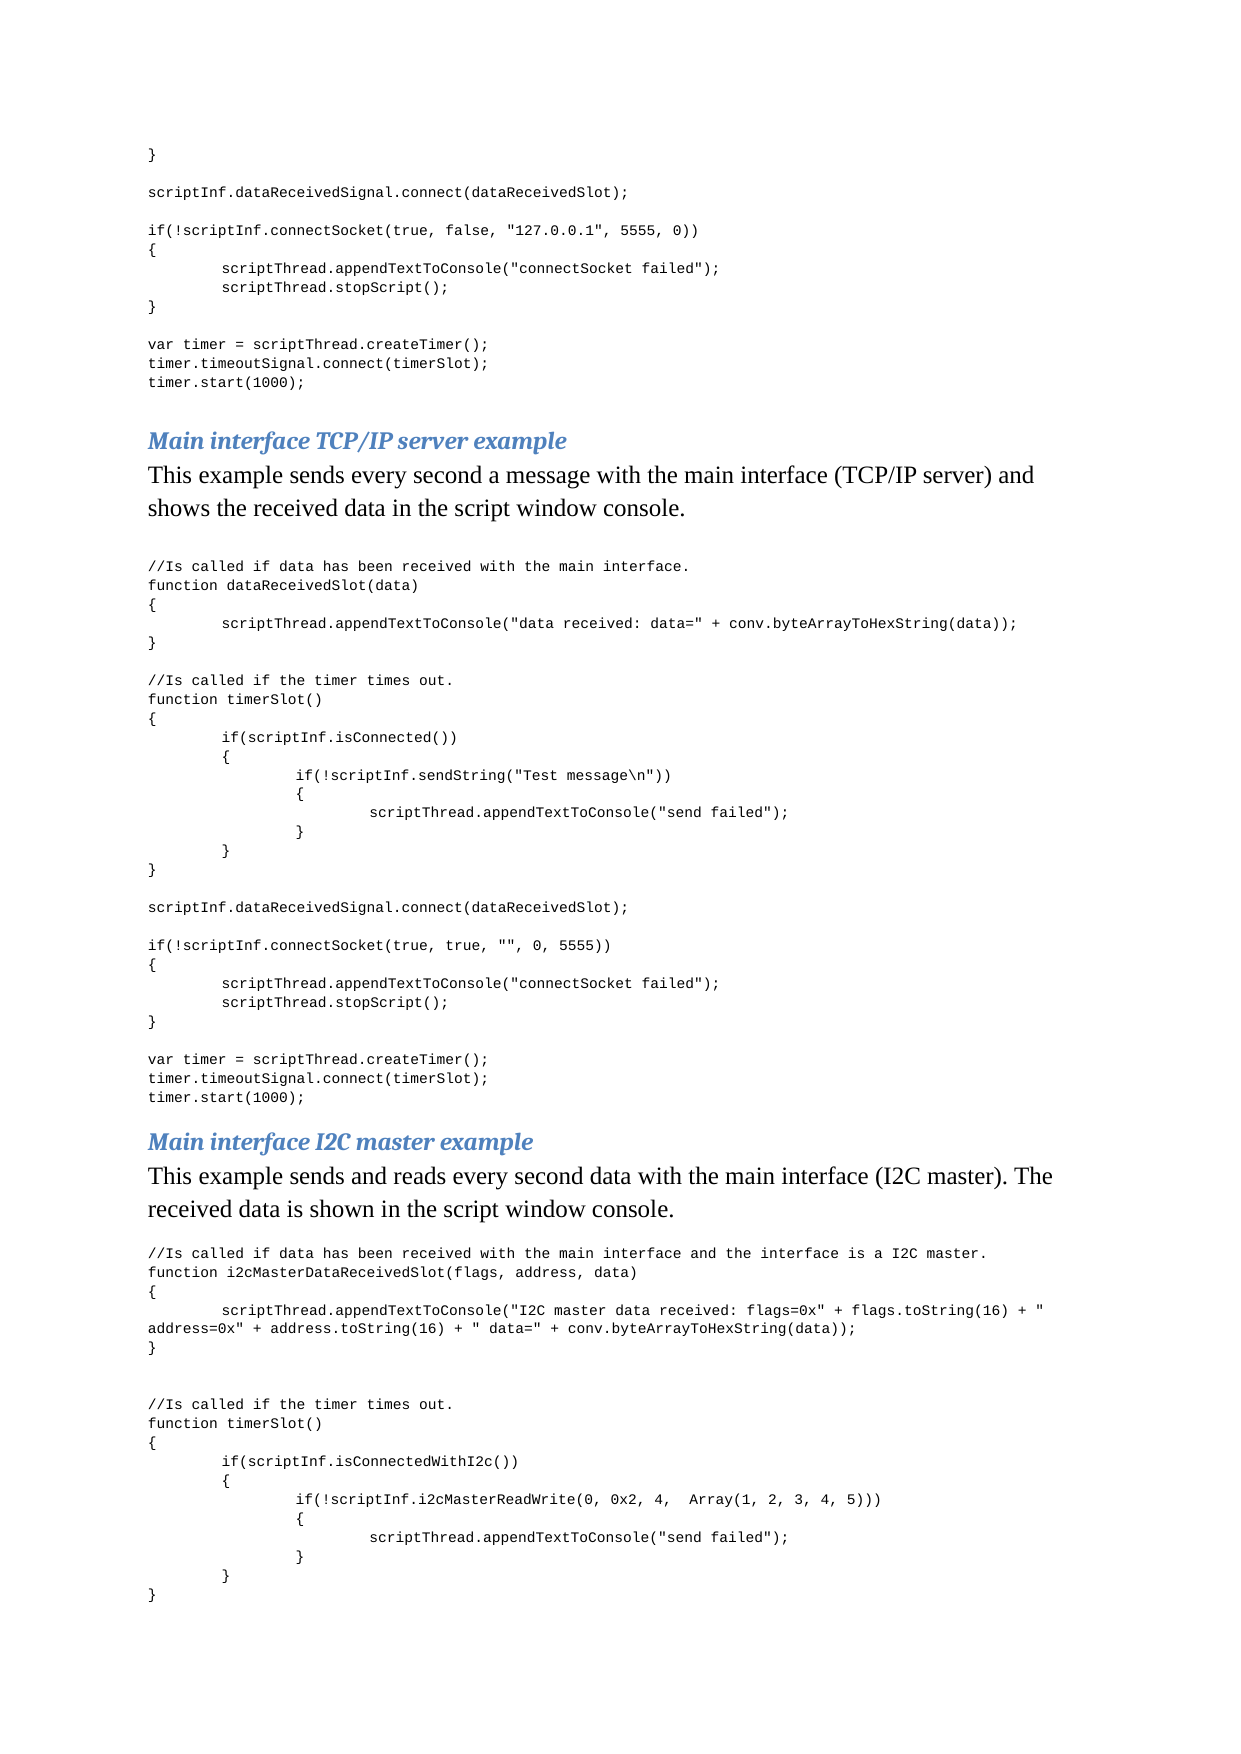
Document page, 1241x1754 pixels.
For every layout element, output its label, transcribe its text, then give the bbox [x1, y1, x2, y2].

text timer.timeoutSignal.connect(timerSlot); [148, 356, 1093, 373]
text timer.timeoutSignal.connect(timerSlot); [148, 1071, 1093, 1088]
text } [148, 843, 1093, 860]
text scriptThread.appendTextToConsole("send failed"); [148, 806, 1093, 822]
subtitle Main interface I2C master example [148, 1128, 1093, 1157]
text if(!scriptInf.connectSocket(true, true, "", 0, 5555)) [148, 938, 1093, 955]
text if(!scriptInf.sendString("Test message\n")) [148, 768, 1093, 784]
text scriptThread.stopScript(); [148, 280, 1093, 297]
text { [148, 787, 1093, 803]
text if(!scriptInf.i2cMasterReadWrite(0, 0x2, 4, Array(1, 2, 3, 4, 5))) [148, 1492, 1093, 1509]
text //Is called if the timer times out. [148, 1398, 1093, 1414]
text { [148, 711, 1093, 727]
text { [148, 597, 1093, 614]
text timer.start(1000); [148, 1090, 1093, 1107]
text } [148, 1014, 1093, 1031]
text scriptThread.appendTextToConsole("connectSocket failed"); [148, 261, 1093, 278]
text //Is called if the timer times out. [148, 673, 1093, 689]
text } [148, 1587, 1093, 1604]
text scriptThread.appendTextToConsole("I2C master data received: flags=0x" + flags.toString(16) + " address=0x" + address.toString(16) + " data=" + conv.byteArrayToHexString(data)); [148, 1303, 1093, 1338]
text //Is called if data has been received with the main interface and the interface is a I2C master. [148, 1246, 1093, 1262]
text scriptInf.dataReceivedSignal.connect(dataReceivedSlot); [148, 186, 1093, 202]
text var timer = scriptThread.createTimer(); [148, 1052, 1093, 1069]
text { [148, 1436, 1093, 1452]
text scriptThread.appendTextToConsole("connectSocket failed"); [148, 976, 1093, 993]
text scriptThread.stopScript(); [148, 995, 1093, 1012]
text This example sends every second a message with the main interface (TCP/IP server) and shows the received data in the script window console. [148, 460, 1093, 522]
text function timerSlot() [148, 1417, 1093, 1433]
text } [148, 1549, 1093, 1566]
text if(!scriptInf.connectSocket(true, false, "127.0.0.1", 5555, 0)) [148, 223, 1093, 240]
text { [148, 957, 1093, 974]
text timer.start(1000); [148, 375, 1093, 392]
text scriptThread.appendTextToConsole("send failed"); [148, 1530, 1093, 1547]
text { [148, 1473, 1093, 1490]
text { [148, 1284, 1093, 1300]
text } [148, 635, 1093, 652]
text scriptThread.appendTextToConsole("data received: data=" + conv.byteArrayToHexString(data)); [148, 616, 1093, 633]
text } [148, 299, 1093, 316]
text { [148, 242, 1093, 259]
text if(scriptInf.isConnectedWithI2c()) [148, 1454, 1093, 1471]
subtitle Main interface TCP/IP server example [148, 427, 1093, 456]
text { [148, 1511, 1093, 1528]
text } [148, 1568, 1093, 1585]
text //Is called if data has been received with the main interface. [148, 559, 1093, 576]
text if(scriptInf.isConnected()) [148, 730, 1093, 746]
text { [148, 749, 1093, 765]
text var timer = scriptThread.createTimer(); [148, 337, 1093, 354]
text } [148, 1341, 1093, 1357]
text This example sends and reads every second data with the main interface (I2C master). The received data is shown in the script window console. [148, 1161, 1093, 1223]
text function timerSlot() [148, 692, 1093, 708]
text } [148, 862, 1093, 879]
text function dataReceivedSlot(data) [148, 578, 1093, 595]
text scriptInf.dataReceivedSignal.connect(dataReceivedSlot); [148, 900, 1093, 917]
text function i2cMasterDataReceivedSlot(flags, address, data) [148, 1265, 1093, 1281]
text } [148, 824, 1093, 841]
text } [148, 148, 1093, 164]
